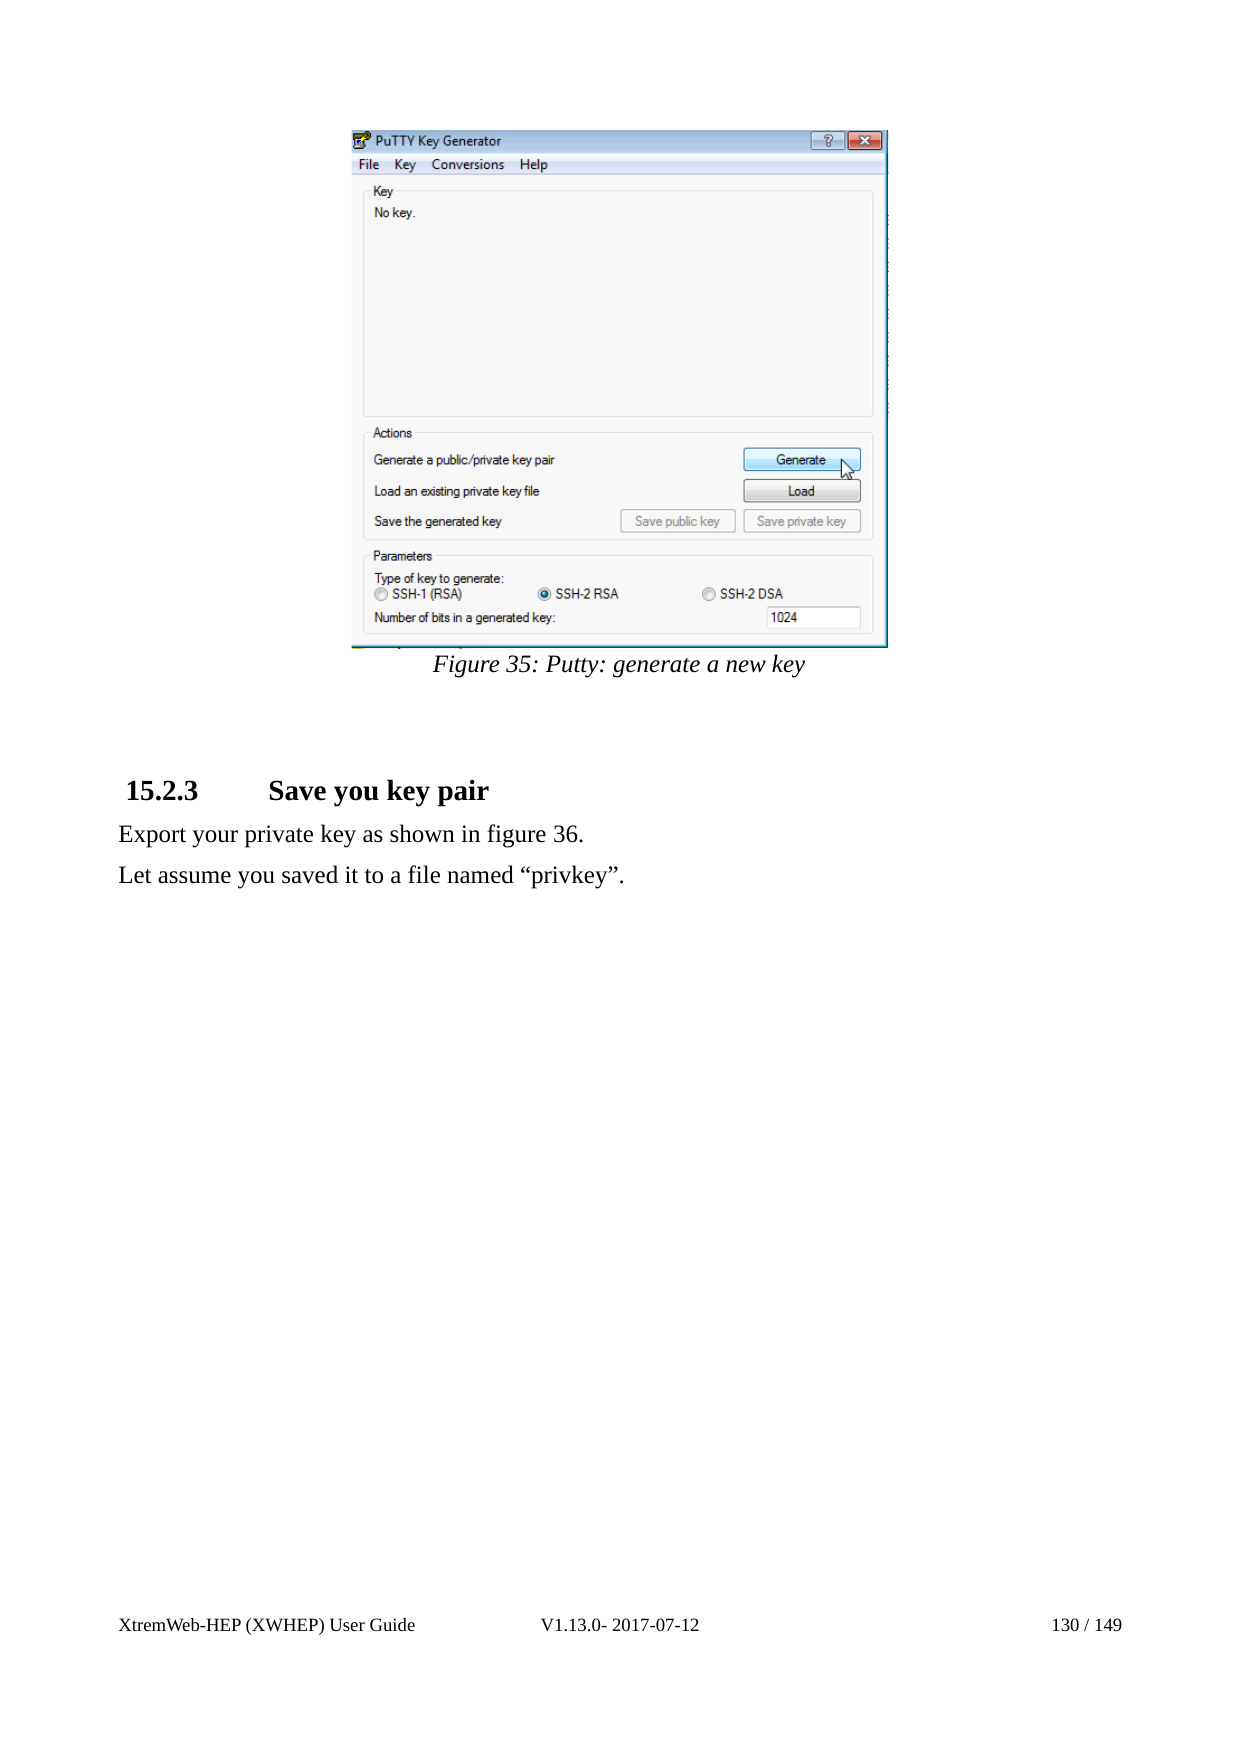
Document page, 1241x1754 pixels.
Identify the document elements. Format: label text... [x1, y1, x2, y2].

subtitle Save you key pair [118, 773, 1122, 806]
text Let assume you saved it to a file named “privkey”. [118, 860, 1122, 889]
text Export your private key as shown in figure 36. [118, 819, 1122, 847]
text Figure 35: Putty: generate a new key [351, 649, 889, 678]
picture [351, 130, 889, 649]
